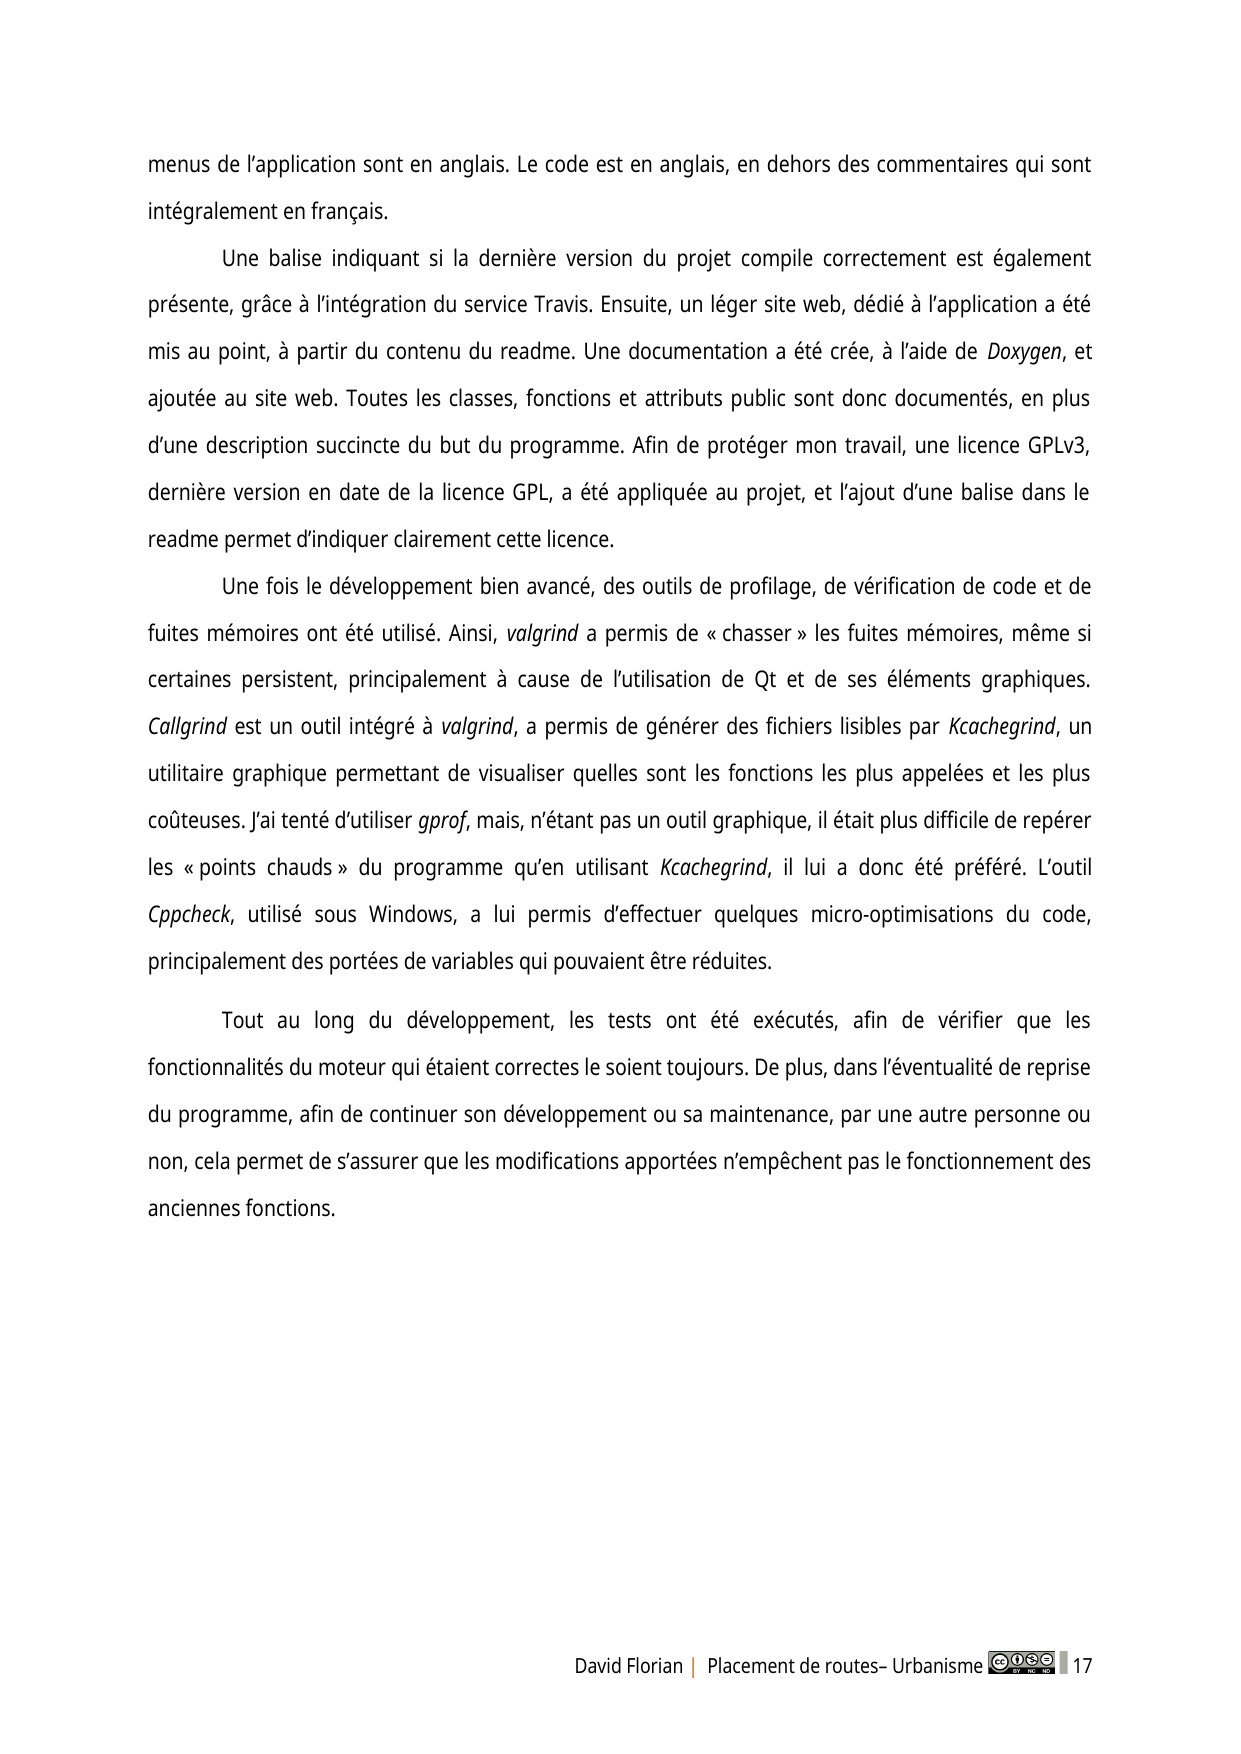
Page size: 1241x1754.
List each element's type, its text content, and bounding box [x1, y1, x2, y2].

text Tout au long du développement, les tests ont été exécutés, afin de vérifier que les fonctionnalités du moteur qui étaient correctes le soient toujours. De plus, dans l’éventualité de reprise du programme, afin de continuer son développement ou sa maintenance, par une autre personne ou non, cela permet de s’assurer que les modifications apportées n’empêchent pas le fonctionnement des anciennes fonctions. [148, 1004, 1092, 1223]
text Une balise indiquant si la dernière version du projet compile correctement est également présente, grâce à l’intégration du service Travis. Ensuite, un léger site web, dédié à l’application a été mis au point, à partir du contenu du readme. Une documentation a été crée, à l’aide de Doxygen, et ajoutée au site web. Toutes les classes, fonctions et attributs public sont donc documentés, en plus d’une description succincte du but du programme. Afin de protéger mon travail, une licence GPLv3, dernière version en date de la licence GPL, a été appliquée au projet, et l’ajout d’une balise dans le readme permet d’indiquer clairement cette licence. [148, 241, 1092, 554]
picture [988, 1651, 1055, 1674]
text Une fois le développement bien avancé, des outils de profilage, de vérification de code et de fuites mémoires ont été utilisé. Ainsi, valgrind a permis de « chasser » les fuites mémoires, même si certaines persistent, principalement à cause de l’utilisation de Qt et de ses éléments graphiques. Callgrind est un outil intégré à valgrind, a permis de générer des fichiers lisibles par Kcachegrind, un utilitaire graphique permettant de visualiser quelles sont les fonctions les plus appelées et les plus coûteuses. J’ai tenté d’utiliser gprof, mais, n’étant pas un outil graphique, il était plus difficile de repérer les « points chauds » du programme qu’en utilisant Kcachegrind, il lui a donc été préféré. L’outil Cppcheck, utilisé sous Windows, a lui permis d’effectuer quelques micro-optimisations du code, principalement des portées de variables qui pouvaient être réduites. [148, 569, 1092, 976]
picture [1059, 1651, 1068, 1674]
text menus de l’application sont en anglais. Le code est en anglais, en dehors des commentaires qui sont intégralement en français. [148, 148, 1092, 226]
